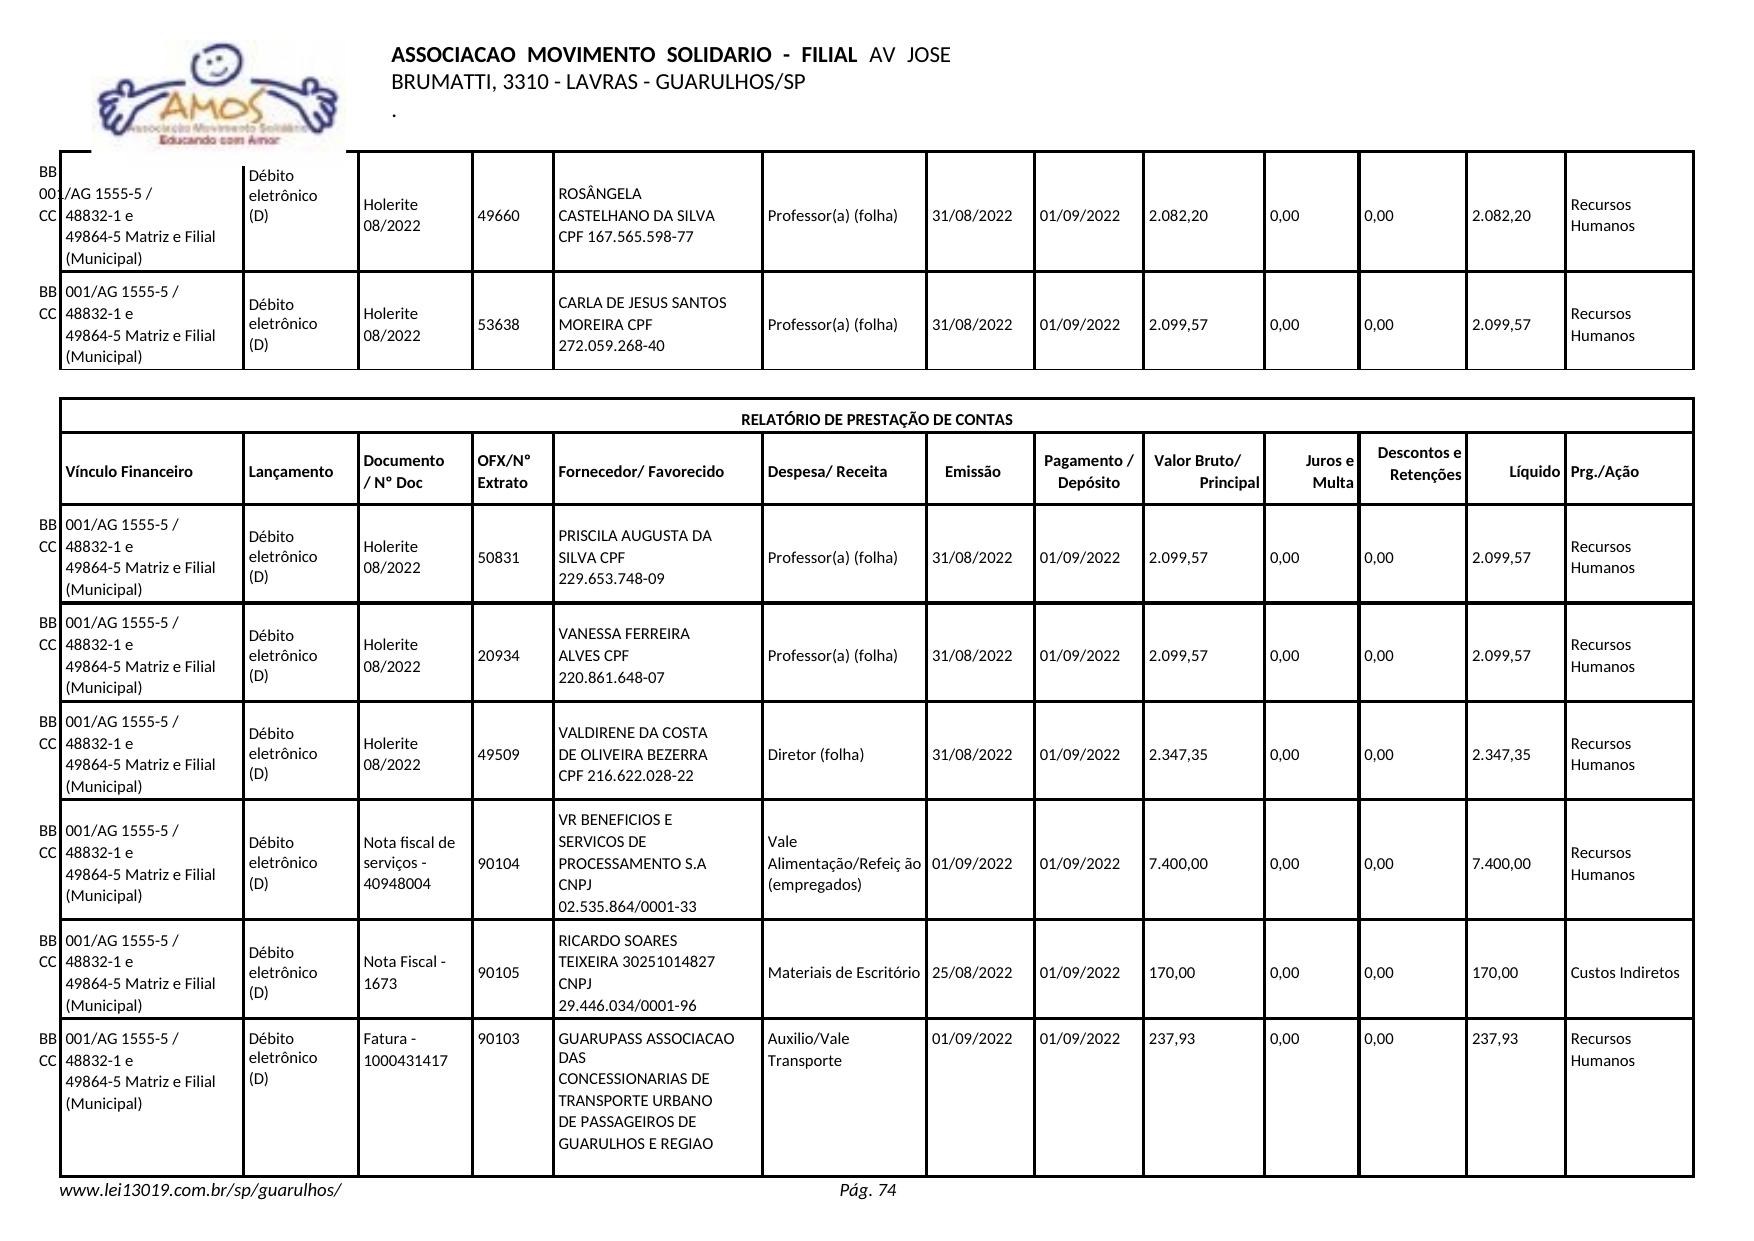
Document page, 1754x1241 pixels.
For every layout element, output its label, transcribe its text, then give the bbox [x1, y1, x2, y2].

table_cell Vínculo Financeiro [62, 434, 242, 503]
table_cell PRISCILA AUGUSTA DA SILVA CPF 229.653.748-09 [555, 506, 761, 601]
table_cell 31/08/2022 [928, 703, 1033, 798]
table_cell 7.400,00 [1468, 801, 1564, 918]
table_cell 0,00 [1266, 703, 1357, 798]
table_cell Débito eletrônico (D) [245, 605, 357, 700]
table_cell 2.099,57 [1468, 605, 1564, 700]
table_cell 001/AG 1555-5 / 48832-1 e 49864-5 Matriz e Filial (Municipal) [62, 703, 242, 798]
table_cell 90103 [474, 1020, 552, 1175]
table_cell 001/AG 1555-5 / 48832-1 e 49864-5 Matriz e Filial (Municipal) [62, 506, 242, 601]
table_cell Holerite 08/2022 [360, 153, 471, 270]
table_cell Valor Bruto/ Principal [1145, 434, 1263, 503]
table_cell 2.082,20 [1145, 153, 1263, 270]
table_cell 170,00 [1468, 921, 1564, 1017]
table_cell OFX/Nº Extrato [474, 434, 552, 503]
table_cell 31/08/2022 [928, 153, 1033, 270]
table_cell Prg./Ação [1567, 434, 1692, 503]
table_cell Líquido [1468, 434, 1564, 503]
table_cell Recursos Humanos [1567, 273, 1692, 368]
table_cell 0,00 [1266, 921, 1357, 1017]
table_cell VANESSA FERREIRA ALVES CPF 220.861.648-07 [555, 605, 761, 700]
table_cell 0,00 [1361, 153, 1465, 270]
table_cell VALDIRENE DA COSTA DE OLIVEIRA BEZERRA CPF 216.622.028-22 [555, 703, 761, 798]
table_cell 001/AG 1555-5 / 48832-1 e 49864-5 Matriz e Filial (Municipal) [62, 921, 242, 1017]
table_cell Nota fiscal de serviços - 40948004 [360, 801, 471, 918]
table_cell 0,00 [1361, 605, 1465, 700]
table_cell VR BENEFICIOS E SERVICOS DE PROCESSAMENTO S.A CNPJ 02.535.864/0001-33 [555, 801, 761, 918]
table_cell 001/AG 1555-5 / 48832-1 e 49864-5 Matriz e Filial (Municipal) [62, 1020, 242, 1175]
table_cell 53638 [474, 273, 552, 368]
table_cell 001/AG 1555-5 / 48832-1 e 49864-5 Matriz e Filial (Municipal) [62, 273, 242, 368]
table_cell 001/AG 1555-5 / 48832-1 e 49864-5 Matriz e Filial (Municipal) [62, 801, 242, 918]
table_header RELATÓRIO DE PRESTAÇÃO DE CONTAS [62, 400, 1692, 431]
table_cell Holerite 08/2022 [360, 605, 471, 700]
table_cell 001/AG 1555-5 / 48832-1 e 49864-5 Matriz e Filial (Municipal) [62, 153, 242, 270]
table_cell Recursos Humanos [1567, 153, 1692, 270]
table_cell Nota Fiscal - 1673 [360, 921, 471, 1017]
table_cell 01/09/2022 [1036, 506, 1142, 601]
table_cell Recursos Humanos [1567, 801, 1692, 918]
table_cell Fornecedor/ Favorecido [555, 434, 761, 503]
table_cell 2.347,35 [1468, 703, 1564, 798]
table_cell 2.099,57 [1468, 506, 1564, 601]
table_cell 49660 [474, 153, 552, 270]
table_cell Recursos Humanos [1567, 506, 1692, 601]
table_cell 25/08/2022 [928, 921, 1033, 1017]
table_cell 01/09/2022 [928, 1020, 1033, 1175]
table_cell Débito eletrônico (D) [245, 273, 357, 368]
table_cell 237,93 [1468, 1020, 1564, 1175]
table_cell Custos Indiretos [1567, 921, 1692, 1017]
table_cell Débito eletrônico (D) [245, 703, 357, 798]
table_cell Débito eletrônico (D) [245, 1020, 357, 1175]
table_cell Recursos Humanos [1567, 1020, 1692, 1175]
table_cell 01/09/2022 [1036, 605, 1142, 700]
table_cell 2.099,57 [1145, 273, 1263, 368]
table_cell 01/09/2022 [1036, 703, 1142, 798]
table_cell Descontos e Retenções [1361, 434, 1465, 503]
table_cell 90104 [474, 801, 552, 918]
table_cell 01/09/2022 [1036, 273, 1142, 368]
table_cell Holerite 08/2022 [360, 703, 471, 798]
table_cell Holerite 08/2022 [360, 273, 471, 368]
table_cell 2.099,57 [1468, 273, 1564, 368]
table_cell Professor(a) (folha) [764, 605, 925, 700]
table_cell Vale Alimentação/Refeiç ão (empregados) [764, 801, 925, 918]
table_cell 237,93 [1145, 1020, 1263, 1175]
table_cell Documento / Nº Doc [360, 434, 471, 503]
table_cell Despesa/ Receita [764, 434, 925, 503]
table_cell Recursos Humanos [1567, 605, 1692, 700]
table_cell 0,00 [1361, 1020, 1465, 1175]
table_cell 0,00 [1361, 801, 1465, 918]
table_cell 0,00 [1266, 153, 1357, 270]
table_cell Pagamento / Depósito [1036, 434, 1142, 503]
table_cell Diretor (folha) [764, 703, 925, 798]
table_cell 0,00 [1361, 273, 1465, 368]
table_cell 31/08/2022 [928, 506, 1033, 601]
table_cell 49509 [474, 703, 552, 798]
table_cell 31/08/2022 [928, 273, 1033, 368]
table_cell CARLA DE JESUS SANTOS MOREIRA CPF 272.059.268-40 [555, 273, 761, 368]
table_cell 31/08/2022 [928, 605, 1033, 700]
table_cell Recursos Humanos [1567, 703, 1692, 798]
table_cell 50831 [474, 506, 552, 601]
table_cell 90105 [474, 921, 552, 1017]
table_cell 01/09/2022 [928, 801, 1033, 918]
table_cell Emissão [928, 434, 1033, 503]
table_cell 0,00 [1361, 703, 1465, 798]
table_cell Auxilio/Vale Transporte [764, 1020, 925, 1175]
table_cell 2.099,57 [1145, 506, 1263, 601]
table_cell 0,00 [1266, 1020, 1357, 1175]
table_cell Débito eletrônico (D) [245, 506, 357, 601]
table_cell 7.400,00 [1145, 801, 1263, 918]
table_cell 2.082,20 [1468, 153, 1564, 270]
table_cell 01/09/2022 [1036, 801, 1142, 918]
table_cell 0,00 [1266, 801, 1357, 918]
table_cell 20934 [474, 605, 552, 700]
table_cell Professor(a) (folha) [764, 506, 925, 601]
table_cell Fatura - 1000431417 [360, 1020, 471, 1175]
table_cell 01/09/2022 [1036, 1020, 1142, 1175]
table_cell 0,00 [1361, 921, 1465, 1017]
table_cell 2.099,57 [1145, 605, 1263, 700]
table_cell 0,00 [1266, 273, 1357, 368]
table_cell Holerite 08/2022 [360, 506, 471, 601]
table_cell Professor(a) (folha) [764, 273, 925, 368]
table_cell Materiais de Escritório [764, 921, 925, 1017]
table_cell 2.347,35 [1145, 703, 1263, 798]
table_cell Débito eletrônico (D) [245, 921, 357, 1017]
table_cell GUARUPASS ASSOCIACAO DAS CONCESSIONARIAS DE TRANSPORTE URBANO DE PASSAGEIROS DE GUARULHOS E REGIAO [555, 1020, 761, 1175]
table_cell 001/AG 1555-5 / 48832-1 e 49864-5 Matriz e Filial (Municipal) [62, 605, 242, 700]
table_cell 01/09/2022 [1036, 153, 1142, 270]
table_cell RICARDO SOARES TEIXEIRA 30251014827 CNPJ 29.446.034/0001-96 [555, 921, 761, 1017]
table_cell Lançamento [245, 434, 357, 503]
table_cell Juros e Multa [1266, 434, 1357, 503]
table_cell 0,00 [1266, 506, 1357, 601]
table_cell 0,00 [1266, 605, 1357, 700]
table_cell 170,00 [1145, 921, 1263, 1017]
table_cell Débito eletrônico (D) [245, 801, 357, 918]
table_cell ROSÂNGELA CASTELHANO DA SILVA CPF 167.565.598-77 [555, 153, 761, 270]
table_cell Professor(a) (folha) [764, 153, 925, 270]
table_cell 01/09/2022 [1036, 921, 1142, 1017]
table_cell 0,00 [1361, 506, 1465, 601]
table_cell Débito eletrônico (D) [245, 153, 357, 270]
